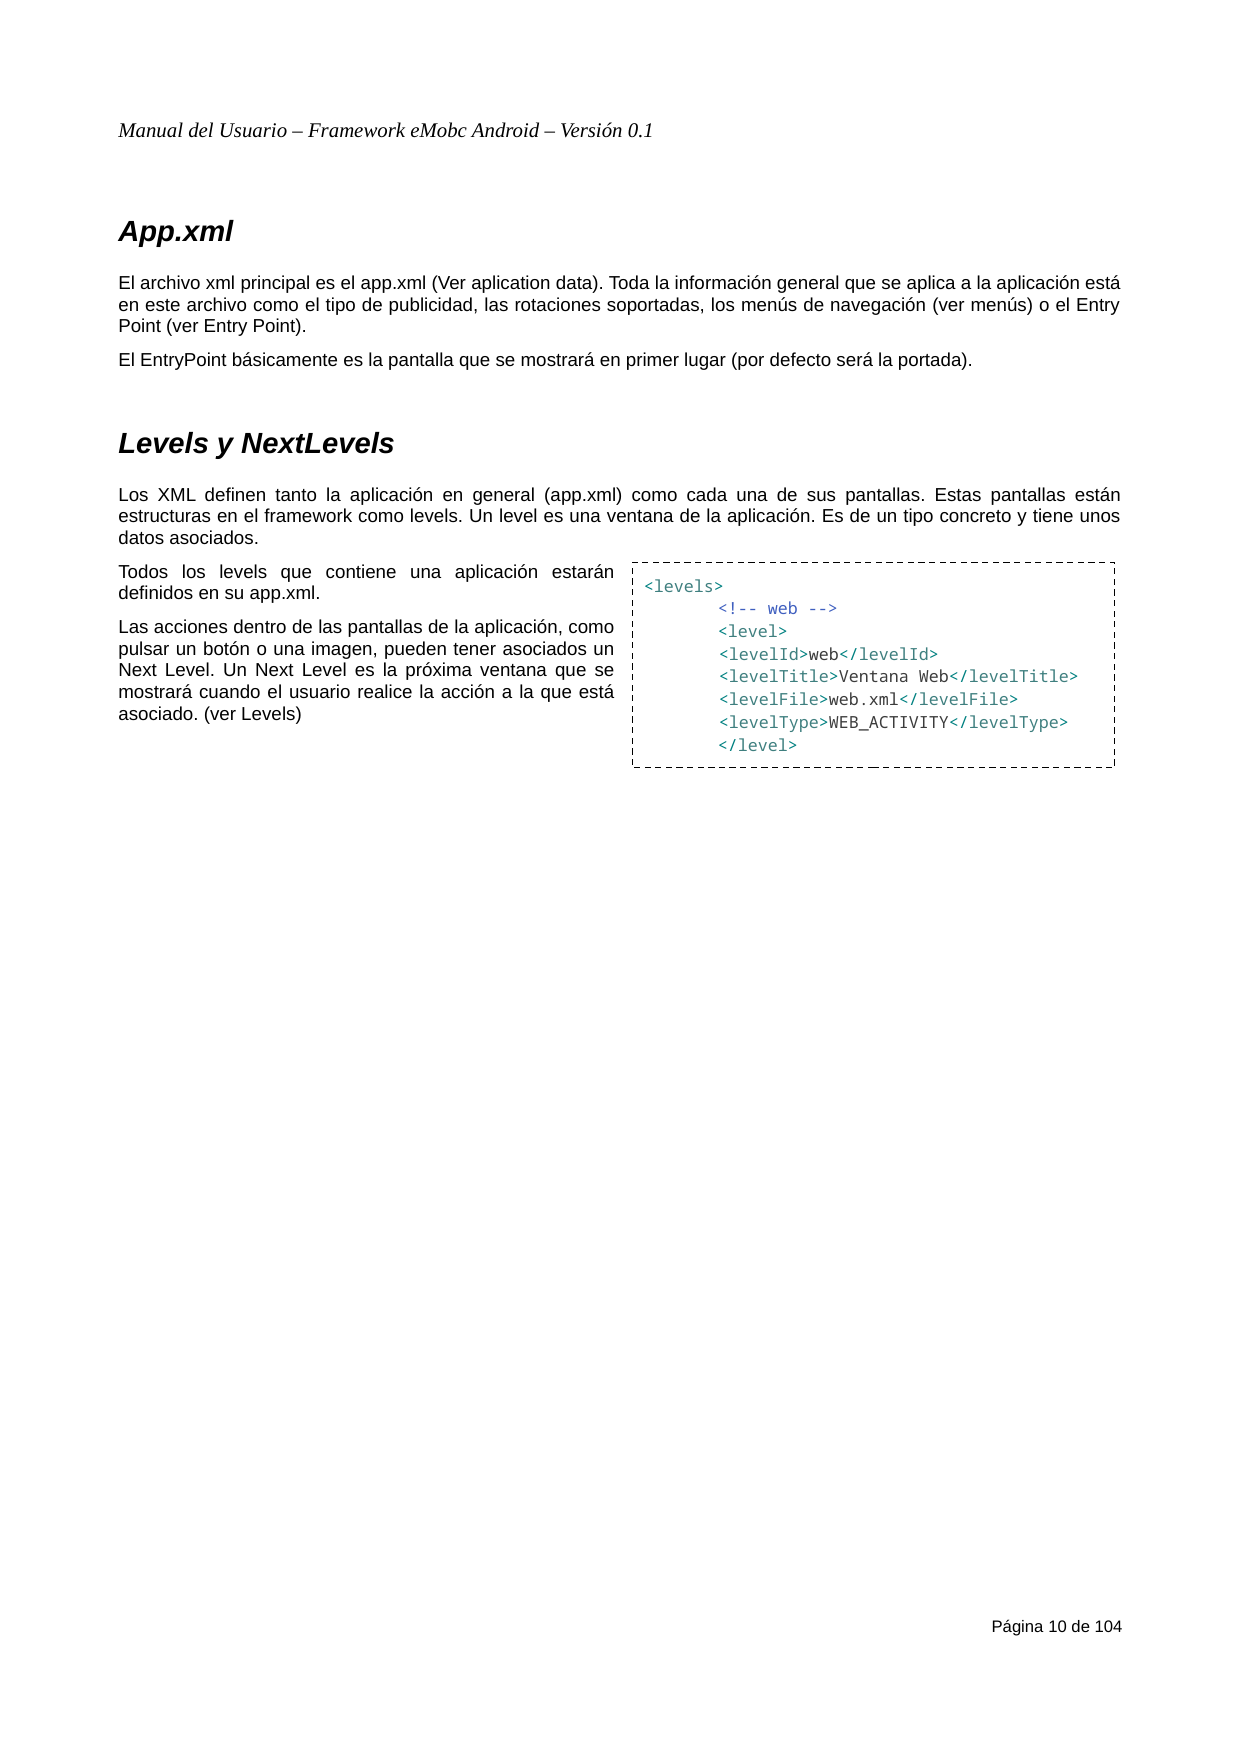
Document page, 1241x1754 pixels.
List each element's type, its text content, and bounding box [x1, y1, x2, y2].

text El archivo xml principal es el app.xml (Ver aplication data). Toda la información general que se aplica a la aplicación está en este archivo como el tipo de publicidad, las rotaciones soportadas, los menús de navegación (ver menús) o el Entry Point (ver Entry Point). [118, 272, 1122, 337]
subtitle Levels y NextLevels [118, 426, 1122, 459]
text Los XML definen tanto la aplicación en general (app.xml) como cada una de sus pantallas. Estas pantallas están estructuras en el framework como levels. Un level es una ventana de la aplicación. Es de un tipo concreto y tiene unos datos asociados. [118, 483, 1122, 548]
text Todos los levels que contiene una aplicación estarán definidos en su app.xml. [118, 561, 1122, 604]
subtitle App.xml [118, 214, 1122, 248]
text El EntryPoint básicamente es la pantalla que se mostrará en primer lugar (por defecto será la portada). [118, 349, 1122, 371]
text Las acciones dentro de las pantallas de la aplicación, como pulsar un botón o una imagen, pueden tener asociados un Next Level. Un Next Level es la próxima ventana que se mostrará cuando el usuario realice la acción a la que está asociado. (ver Levels) [118, 616, 1122, 724]
